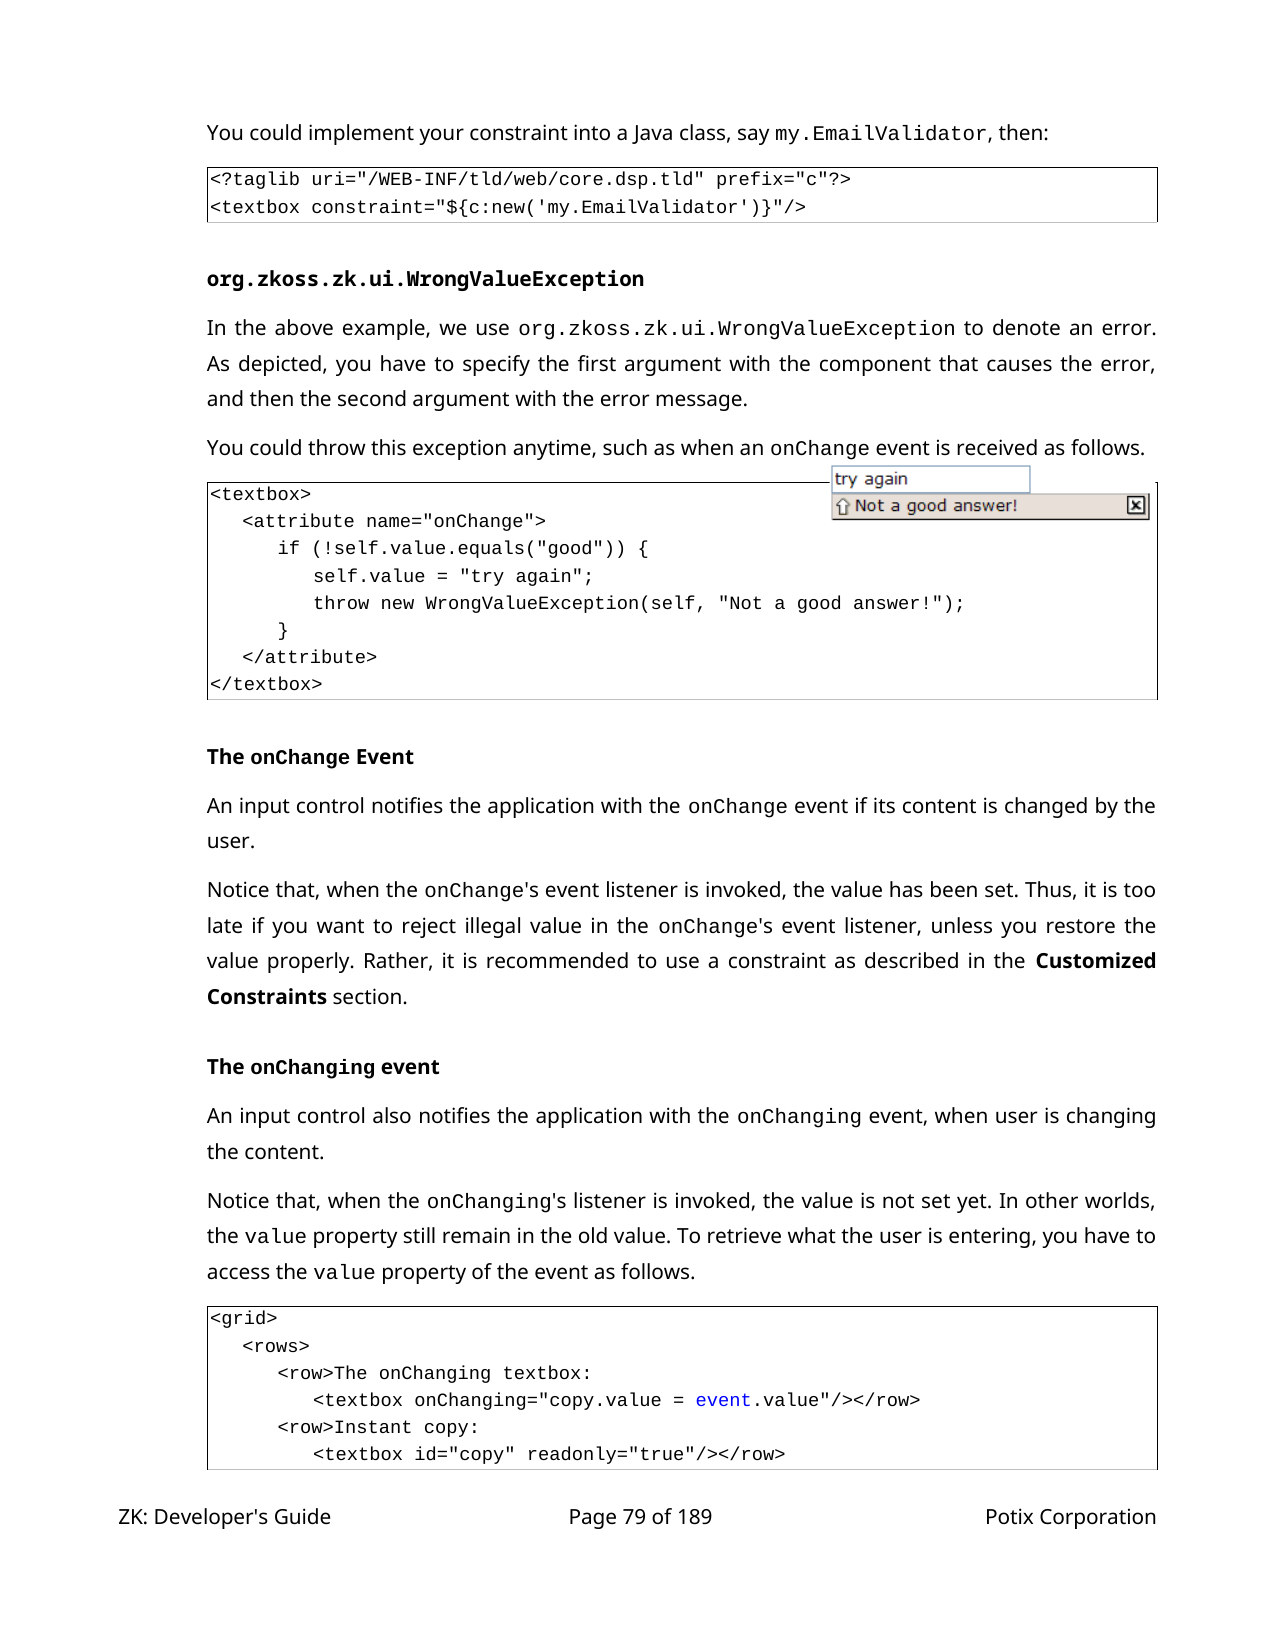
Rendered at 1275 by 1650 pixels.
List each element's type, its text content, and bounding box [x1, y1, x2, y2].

text <rows> [208, 1333, 1157, 1358]
subtitle The onChanging event [207, 1052, 1157, 1081]
text throw new WrongValueException(self, "Not a good answer!"); [208, 591, 1157, 615]
subtitle The onChange Event [207, 742, 1157, 771]
text You could throw this exception anytime, such as when an onChange event is received as follows. [207, 433, 1157, 461]
text <row>Instant copy: [208, 1415, 1157, 1439]
text Notice that, when the onChange's event listener is invoked, the value has been set. Thus, it is too late if you want to reject illegal value in the onChange's event listener, unless you restore the value properly. Rather, it is recommended to use a constraint as described in the Customized Constraints section. [207, 876, 1157, 1010]
text if (!self.value.equals("good")) { [208, 536, 1157, 561]
text <textbox> [208, 483, 829, 506]
text <grid> [208, 1307, 1157, 1331]
text <?taglib uri="/WEB-INF/tld/web/core.dsp.tld" prefix="c"?> [208, 168, 1157, 192]
text You could implement your constraint into a Java class, say my.EmailValidator, then: [207, 118, 1157, 147]
text In the above example, we use org.zkoss.zk.ui.WrongValueException to denote an error. As depicted, you have to specify the first argument with the component that causes the error, and then the second argument with the error message. [207, 313, 1157, 412]
text <attribute name="onChange"> [208, 509, 1157, 533]
text An input control also notifies the application with the onChanging event, when user is changing the content. [207, 1102, 1157, 1165]
text <textbox onChanging="copy.value = event.value"/></row> [208, 1388, 1157, 1412]
text <textbox constraint="${c:new('my.EmailValidator')}"/> [208, 194, 1157, 222]
picture [829, 463, 1156, 524]
text } [208, 618, 1157, 642]
text Notice that, when the onChanging's listener is invoked, the value is not set yet. In other worlds, the value property still remain in the old value. To retrieve what the user is entering, you have to access the value property of the event as follows. [207, 1186, 1157, 1286]
text <row>The onChanging textbox: [208, 1361, 1157, 1385]
text An input control notifies the application with the onChange event if its content is changed by the user. [207, 791, 1157, 855]
text <textbox id="copy" readonly="true"/></row> [208, 1442, 1157, 1469]
text </textbox> [208, 672, 1157, 699]
subtitle org.zkoss.zk.ui.WrongValueException [207, 264, 1157, 292]
text self.value = "try again"; [208, 563, 1157, 588]
text </attribute> [208, 645, 1157, 669]
